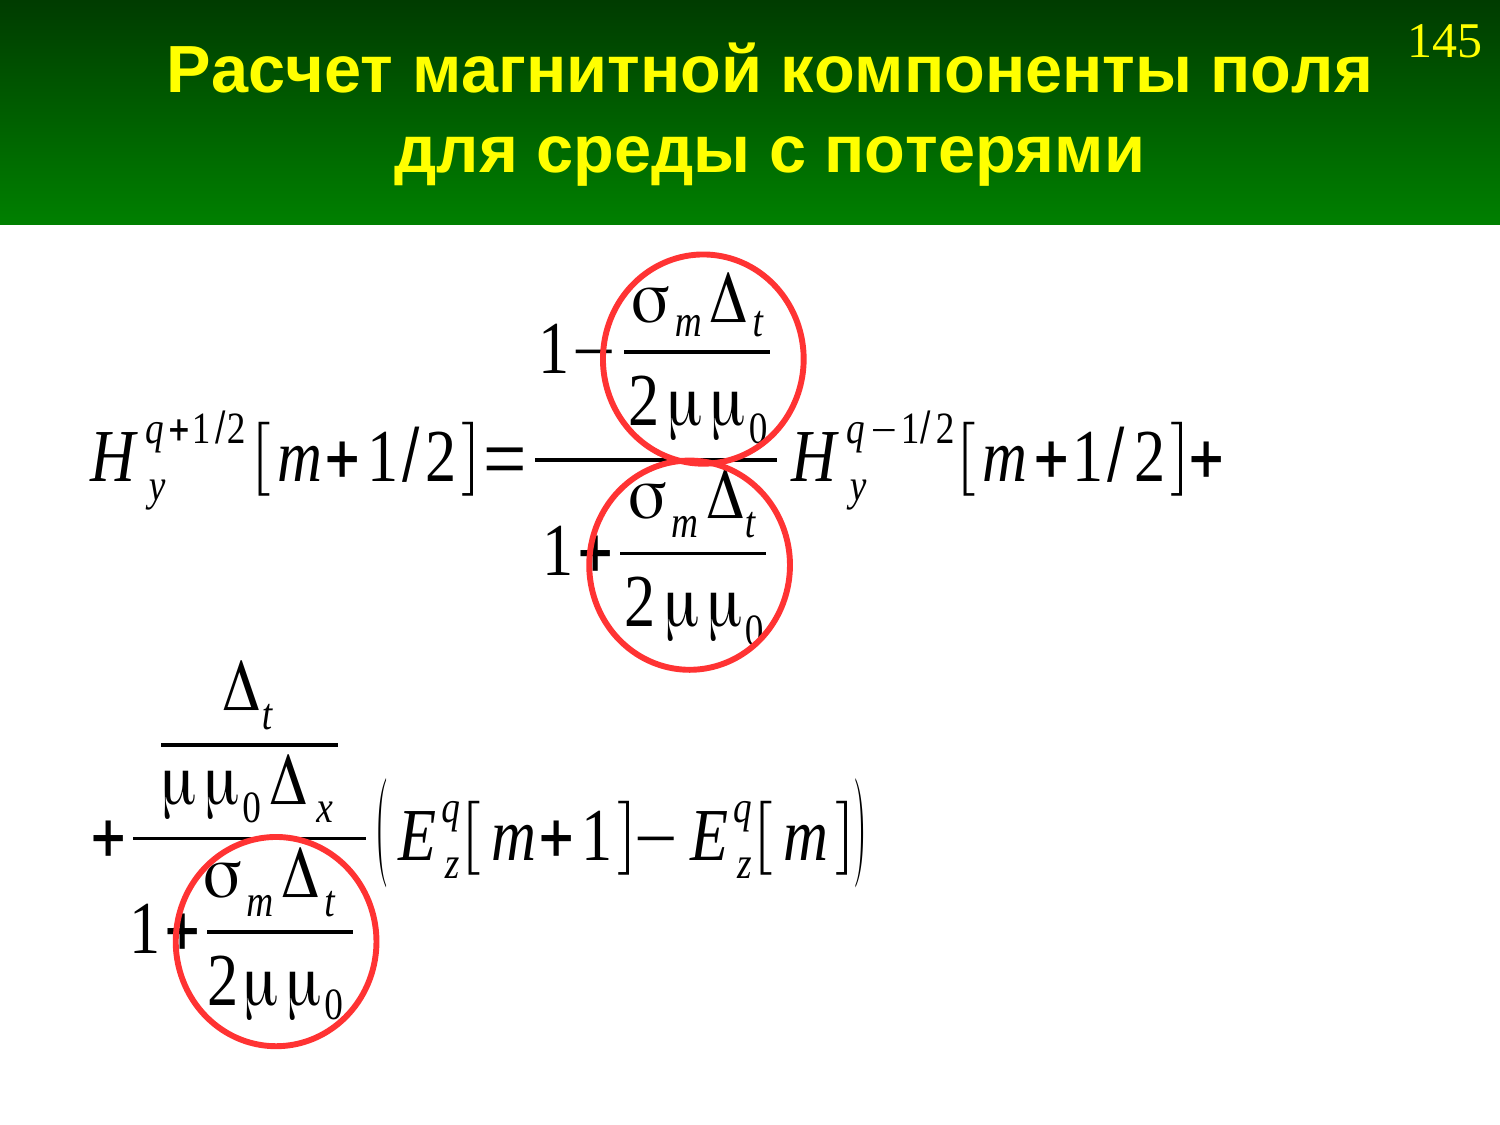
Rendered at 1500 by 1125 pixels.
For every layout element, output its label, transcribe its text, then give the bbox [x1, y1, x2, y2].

chart [179, 840, 373, 1032]
chart [606, 266, 800, 460]
chart [71, 266, 1244, 1032]
title Расчет магнитной компоненты поля для среды с потерями [100, 7, 1441, 204]
chart [593, 465, 787, 666]
